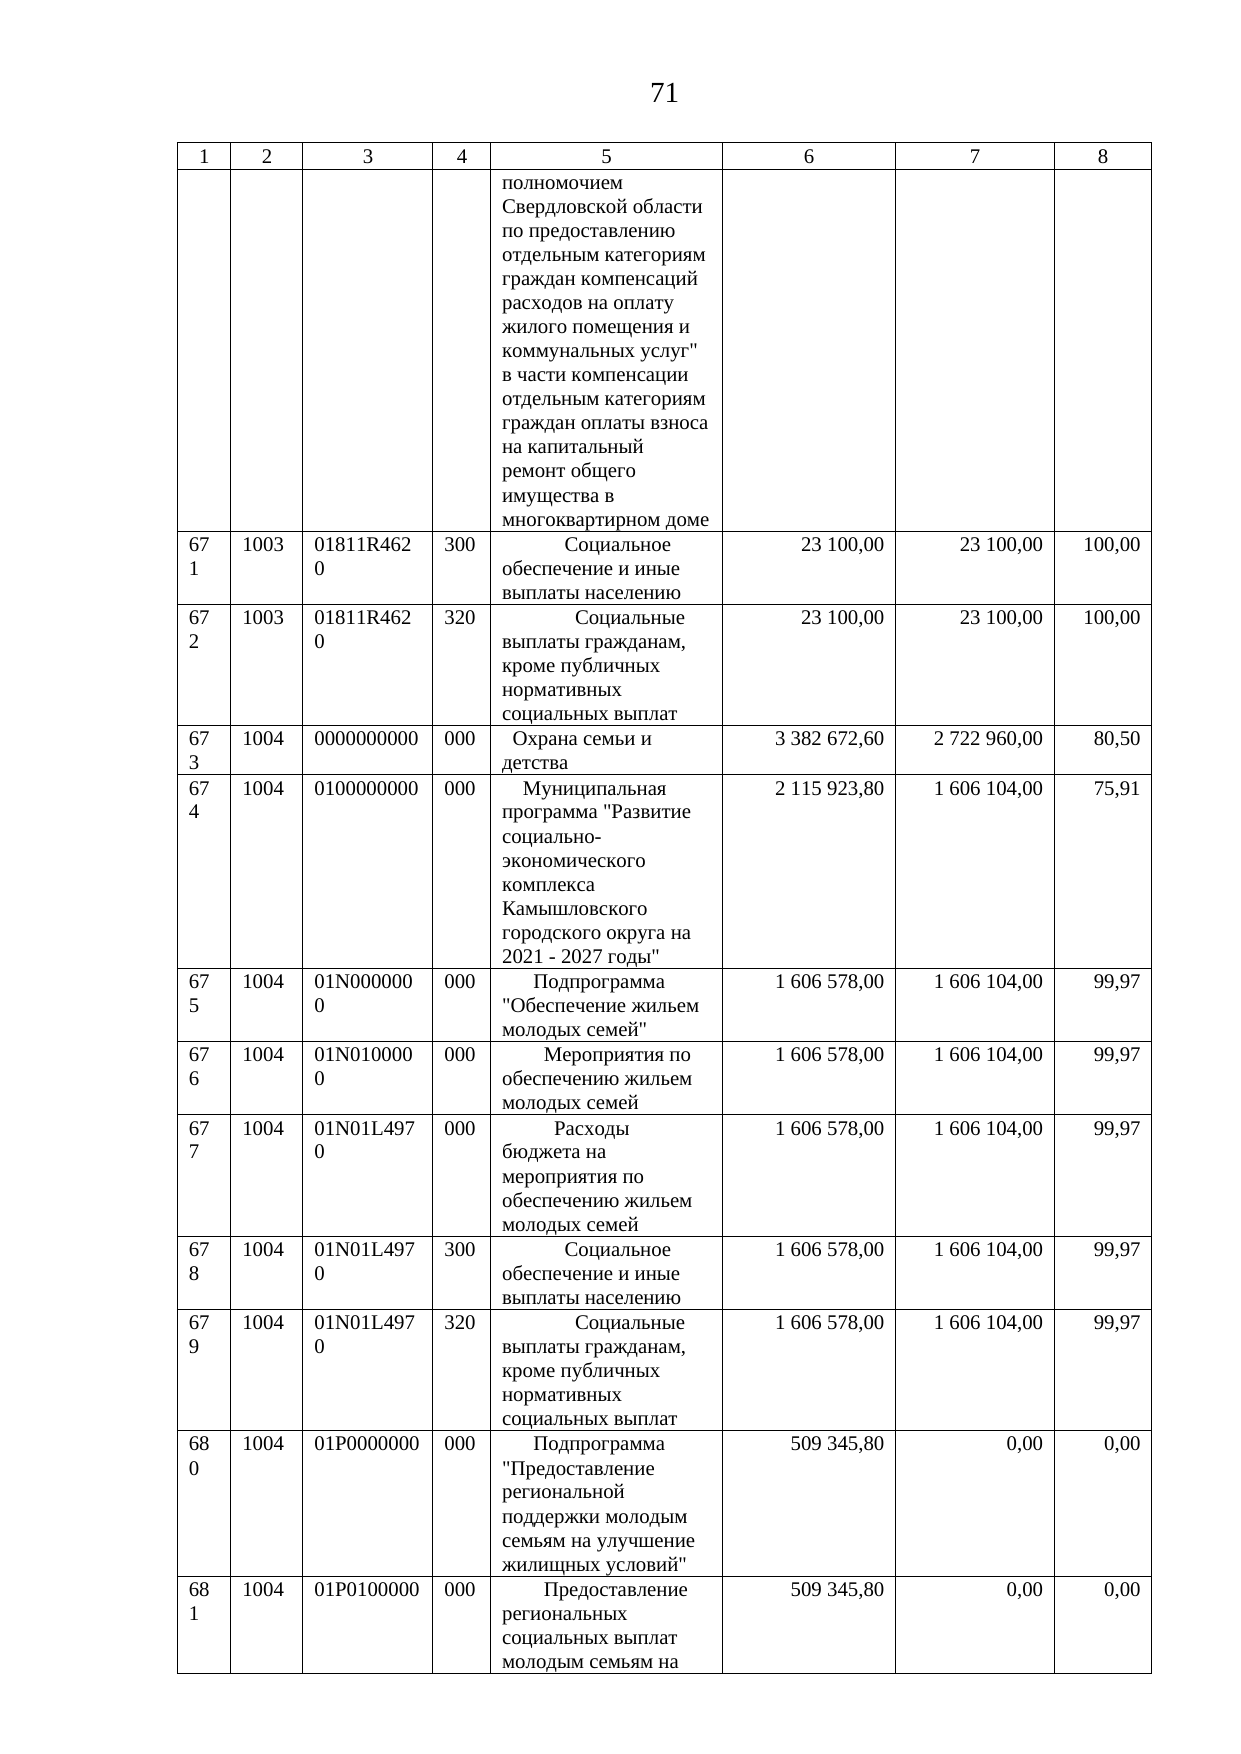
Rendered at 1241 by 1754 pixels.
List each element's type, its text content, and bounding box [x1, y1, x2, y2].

table_header 5 [491, 143, 722, 169]
table_cell 1003 [231, 532, 302, 604]
table_cell 1004 [231, 969, 302, 1041]
table_cell 99,97 [1055, 1115, 1151, 1236]
table_cell 1 606 104,00 [896, 775, 1054, 968]
table_cell 0,00 [896, 1577, 1054, 1673]
table_cell 000 [433, 1431, 490, 1576]
table_cell 2 115 923,80 [723, 775, 895, 968]
table_cell 01N01L4970 [303, 1237, 432, 1309]
table_cell 300 [433, 1237, 490, 1309]
table_cell 000 [433, 726, 490, 774]
table_cell 1004 [231, 1577, 302, 1673]
table_cell 80,50 [1055, 726, 1151, 774]
table_cell 000 [433, 969, 490, 1041]
table_header 8 [1055, 143, 1151, 169]
table_cell 0,00 [1055, 1431, 1151, 1576]
table_cell 01N0100000 [303, 1042, 432, 1114]
table_cell 1004 [231, 1310, 302, 1430]
table_cell 000 [433, 1042, 490, 1114]
table_cell 680 [178, 1431, 230, 1576]
table_cell [896, 170, 1054, 531]
table_cell [231, 170, 302, 531]
table_cell 672 [178, 605, 230, 725]
table_cell 01P0100000 [303, 1577, 432, 1673]
table_header 6 [723, 143, 895, 169]
table_cell 000 [433, 775, 490, 968]
table_cell 01811R4620 [303, 532, 432, 604]
table_cell 673 [178, 726, 230, 774]
table_cell 1004 [231, 726, 302, 774]
table_cell Охрана семьи и детства [491, 726, 722, 774]
table_cell Подпрограмма "Предоставление региональной поддержки молодым семьям на улучшение жилищных условий" [491, 1431, 722, 1576]
table_cell 671 [178, 532, 230, 604]
table_cell 99,97 [1055, 969, 1151, 1041]
table_cell 509 345,80 [723, 1577, 895, 1673]
table_cell 1004 [231, 775, 302, 968]
table_cell [723, 170, 895, 531]
table_cell 1004 [231, 1431, 302, 1576]
table_cell 681 [178, 1577, 230, 1673]
table_header 1 [178, 143, 230, 169]
table_cell 1 606 104,00 [896, 1237, 1054, 1309]
table_cell Предоставление региональных социальных выплат молодым семьям на [491, 1577, 722, 1673]
table_header 7 [896, 143, 1054, 169]
table_cell Социальные выплаты гражданам, кроме публичных нормативных социальных выплат [491, 1310, 722, 1430]
table_cell 99,97 [1055, 1042, 1151, 1114]
table_cell [303, 170, 432, 531]
table_cell Расходы бюджета на мероприятия по обеспечению жильем молодых семей [491, 1115, 722, 1236]
table_cell 0000000000 [303, 726, 432, 774]
table_cell 01N01L4970 [303, 1115, 432, 1236]
table_cell [178, 170, 230, 531]
table_cell 1 606 578,00 [723, 969, 895, 1041]
table_cell 1 606 104,00 [896, 1310, 1054, 1430]
table_cell 509 345,80 [723, 1431, 895, 1576]
table_cell 320 [433, 1310, 490, 1430]
table_cell 1 606 104,00 [896, 1042, 1054, 1114]
table_cell 674 [178, 775, 230, 968]
table_cell 678 [178, 1237, 230, 1309]
table_header 3 [303, 143, 432, 169]
table_cell 0100000000 [303, 775, 432, 968]
table_cell 0,00 [896, 1431, 1054, 1576]
table_header 2 [231, 143, 302, 169]
table_cell 23 100,00 [723, 532, 895, 604]
table_cell 675 [178, 969, 230, 1041]
table_cell Социальные выплаты гражданам, кроме публичных нормативных социальных выплат [491, 605, 722, 725]
table_cell 676 [178, 1042, 230, 1114]
table_cell 1004 [231, 1042, 302, 1114]
table_cell 1004 [231, 1237, 302, 1309]
table_cell 23 100,00 [896, 605, 1054, 725]
table_cell 3 382 672,60 [723, 726, 895, 774]
table_cell 01N0000000 [303, 969, 432, 1041]
table_cell 1003 [231, 605, 302, 725]
table_cell Подпрограмма "Обеспечение жильем молодых семей" [491, 969, 722, 1041]
table_cell 000 [433, 1115, 490, 1236]
table_cell 01P0000000 [303, 1431, 432, 1576]
table_cell 75,91 [1055, 775, 1151, 968]
table_cell 1 606 104,00 [896, 1115, 1054, 1236]
table_cell 677 [178, 1115, 230, 1236]
table_cell 1 606 578,00 [723, 1115, 895, 1236]
table_cell 300 [433, 532, 490, 604]
table_cell Социальное обеспечение и иные выплаты населению [491, 1237, 722, 1309]
table_cell [1055, 170, 1151, 531]
table_header 4 [433, 143, 490, 169]
table_cell 23 100,00 [723, 605, 895, 725]
table_cell 679 [178, 1310, 230, 1430]
table_cell 100,00 [1055, 605, 1151, 725]
table_cell 1 606 578,00 [723, 1237, 895, 1309]
table_cell 2 722 960,00 [896, 726, 1054, 774]
table_cell 1004 [231, 1115, 302, 1236]
table_cell 1 606 578,00 [723, 1042, 895, 1114]
table_cell 01811R4620 [303, 605, 432, 725]
table_cell Социальное обеспечение и иные выплаты населению [491, 532, 722, 604]
table_cell [433, 170, 490, 531]
table_cell Мероприятия по обеспечению жильем молодых семей [491, 1042, 722, 1114]
table_cell Муниципальная программа "Развитие социально-экономического комплекса Камышловского городского округа на 2021 - 2027 годы" [491, 775, 722, 968]
table_cell 0,00 [1055, 1577, 1151, 1673]
table_cell 000 [433, 1577, 490, 1673]
table_cell 320 [433, 605, 490, 725]
table_cell 23 100,00 [896, 532, 1054, 604]
table_cell 99,97 [1055, 1237, 1151, 1309]
table_cell 99,97 [1055, 1310, 1151, 1430]
table_cell 1 606 578,00 [723, 1310, 895, 1430]
table_cell 1 606 104,00 [896, 969, 1054, 1041]
table_cell полномочием Свердловской области по предоставлению отдельным категориям граждан компенсаций расходов на оплату жилого помещения и коммунальных услуг" в части компенсации отдельным категориям граждан оплаты взноса на капитальный ремонт общего имущества в многоквартирном доме [491, 170, 722, 531]
table_cell 100,00 [1055, 532, 1151, 604]
table_cell 01N01L4970 [303, 1310, 432, 1430]
